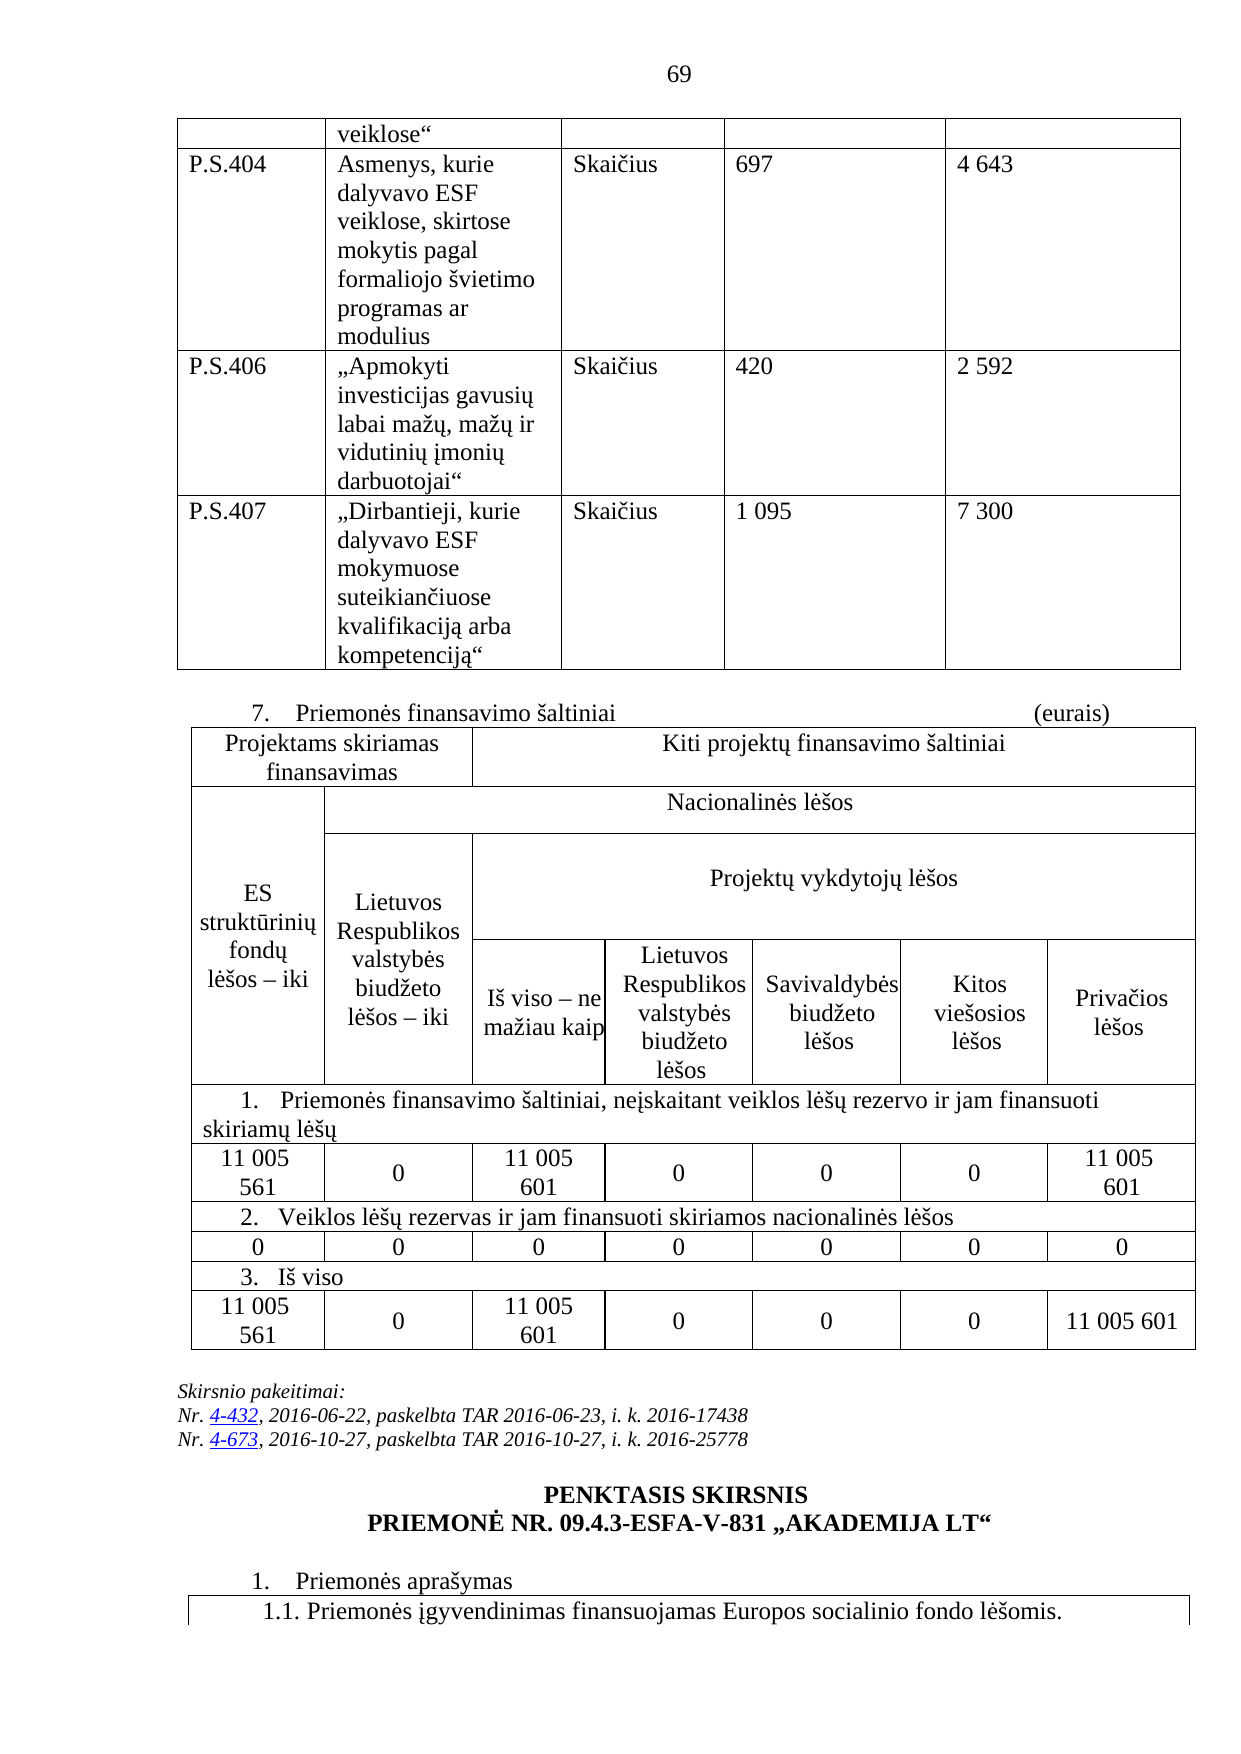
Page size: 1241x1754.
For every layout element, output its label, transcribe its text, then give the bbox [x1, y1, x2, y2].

table_header 1.1. Priemonės įgyvendinimas finansuojamas Europos socialinio fondo lėšomis. [189, 1596, 1189, 1624]
table_cell Skaičius [562, 351, 724, 495]
table_cell 0 [753, 1291, 900, 1349]
table_cell [725, 119, 945, 148]
table_cell 11 005 561 [192, 1144, 324, 1201]
text 7. Priemonės finansavimo šaltiniai (eurais) [251, 698, 1181, 727]
table_cell 7 300 [946, 496, 1180, 668]
text PRIEMONĖ NR. 09.4.3-ESFA-V-831 „AKADEMIJA lt“ [177, 1508, 1181, 1537]
table_cell P.S.407 [178, 496, 325, 668]
table_cell 4 643 [946, 149, 1180, 350]
table_cell 0 [1048, 1232, 1195, 1261]
table_cell 1 095 [725, 496, 945, 668]
table_cell Asmenys, kurie dalyvavo ESF veiklose, skirtose mokytis pagal formaliojo švietimo programas ar modulius [326, 149, 561, 350]
table_cell Iš viso – ne mažiau kaip [473, 940, 604, 1084]
table_cell Savivaldybės biudžeto lėšos [753, 940, 900, 1084]
table_cell 11 005 601 [1048, 1291, 1195, 1349]
table_cell ES struktūrinių fondų lėšos – iki [192, 787, 324, 1084]
table_cell Kitos viešosios lėšos [901, 940, 1047, 1084]
table_cell [178, 119, 325, 148]
text PENKTASIS SKIRSNIS [177, 1480, 1181, 1508]
table_cell 697 [725, 149, 945, 350]
table_cell P.S.406 [178, 351, 325, 495]
table_cell P.S.404 [178, 149, 325, 350]
table_cell [562, 119, 724, 148]
table_header Projektams skiriamas finansavimas [192, 728, 472, 786]
table_cell Skaičius [562, 149, 724, 350]
table_cell 0 [901, 1144, 1047, 1201]
table_cell 0 [753, 1232, 900, 1261]
table_cell 11 005 561 [192, 1291, 324, 1349]
table_cell 0 [192, 1232, 324, 1261]
table_cell 0 [325, 1144, 472, 1201]
text 1. Priemonės aprašymas [251, 1566, 1181, 1595]
table_cell 0 [606, 1144, 752, 1201]
table_cell 0 [901, 1291, 1047, 1349]
table_cell 0 [325, 1291, 472, 1349]
table_cell Lietuvos Respublikos valstybės biudžeto lėšos – iki [325, 834, 472, 1084]
table_cell Lietuvos Respublikos valstybės biudžeto lėšos [606, 940, 752, 1084]
table_cell 11 005 601 [473, 1144, 604, 1201]
table_cell 11 005 601 [1048, 1144, 1195, 1201]
table_cell 0 [753, 1144, 900, 1201]
table_cell 2 592 [946, 351, 1180, 495]
table_cell Privačios lėšos [1048, 940, 1195, 1084]
text Nr. 4-432, 2016-06-22, paskelbta TAR 2016-06-23, i. k. 2016-17438 [177, 1403, 1181, 1427]
table_cell „Apmokyti investicijas gavusių labai mažų, mažų ir vidutinių įmonių darbuotojai“ [326, 351, 561, 495]
table_cell [946, 119, 1180, 148]
table_header Kiti projektų finansavimo šaltiniai [473, 728, 1195, 786]
table_cell Projektų vykdytojų lėšos [473, 834, 1195, 939]
table_cell 1. Priemonės finansavimo šaltiniai, neįskaitant veiklos lėšų rezervo ir jam finansuoti skiriamų lėšų [192, 1085, 1195, 1142]
table_cell 0 [606, 1291, 752, 1349]
text Skirsnio pakeitimai: [177, 1379, 1181, 1403]
table_cell Nacionalinės lėšos [325, 787, 1195, 833]
table_cell 0 [473, 1232, 604, 1261]
table_cell 0 [901, 1232, 1047, 1261]
table_cell veiklose“ [326, 119, 561, 148]
table_cell 2. Veiklos lėšų rezervas ir jam finansuoti skiriamos nacionalinės lėšos [192, 1202, 1195, 1231]
table_cell 0 [325, 1232, 472, 1261]
table_cell Skaičius [562, 496, 724, 668]
table_cell 420 [725, 351, 945, 495]
table_cell „Dirbantieji, kurie dalyvavo ESF mokymuose suteikiančiuose kvalifikaciją arba kompetenciją“ [326, 496, 561, 668]
table_cell 3. Iš viso [192, 1262, 1195, 1290]
table_cell 0 [606, 1232, 752, 1261]
text Nr. 4-673, 2016-10-27, paskelbta TAR 2016-10-27, i. k. 2016-25778 [177, 1427, 1181, 1451]
table_cell 11 005 601 [473, 1291, 604, 1349]
